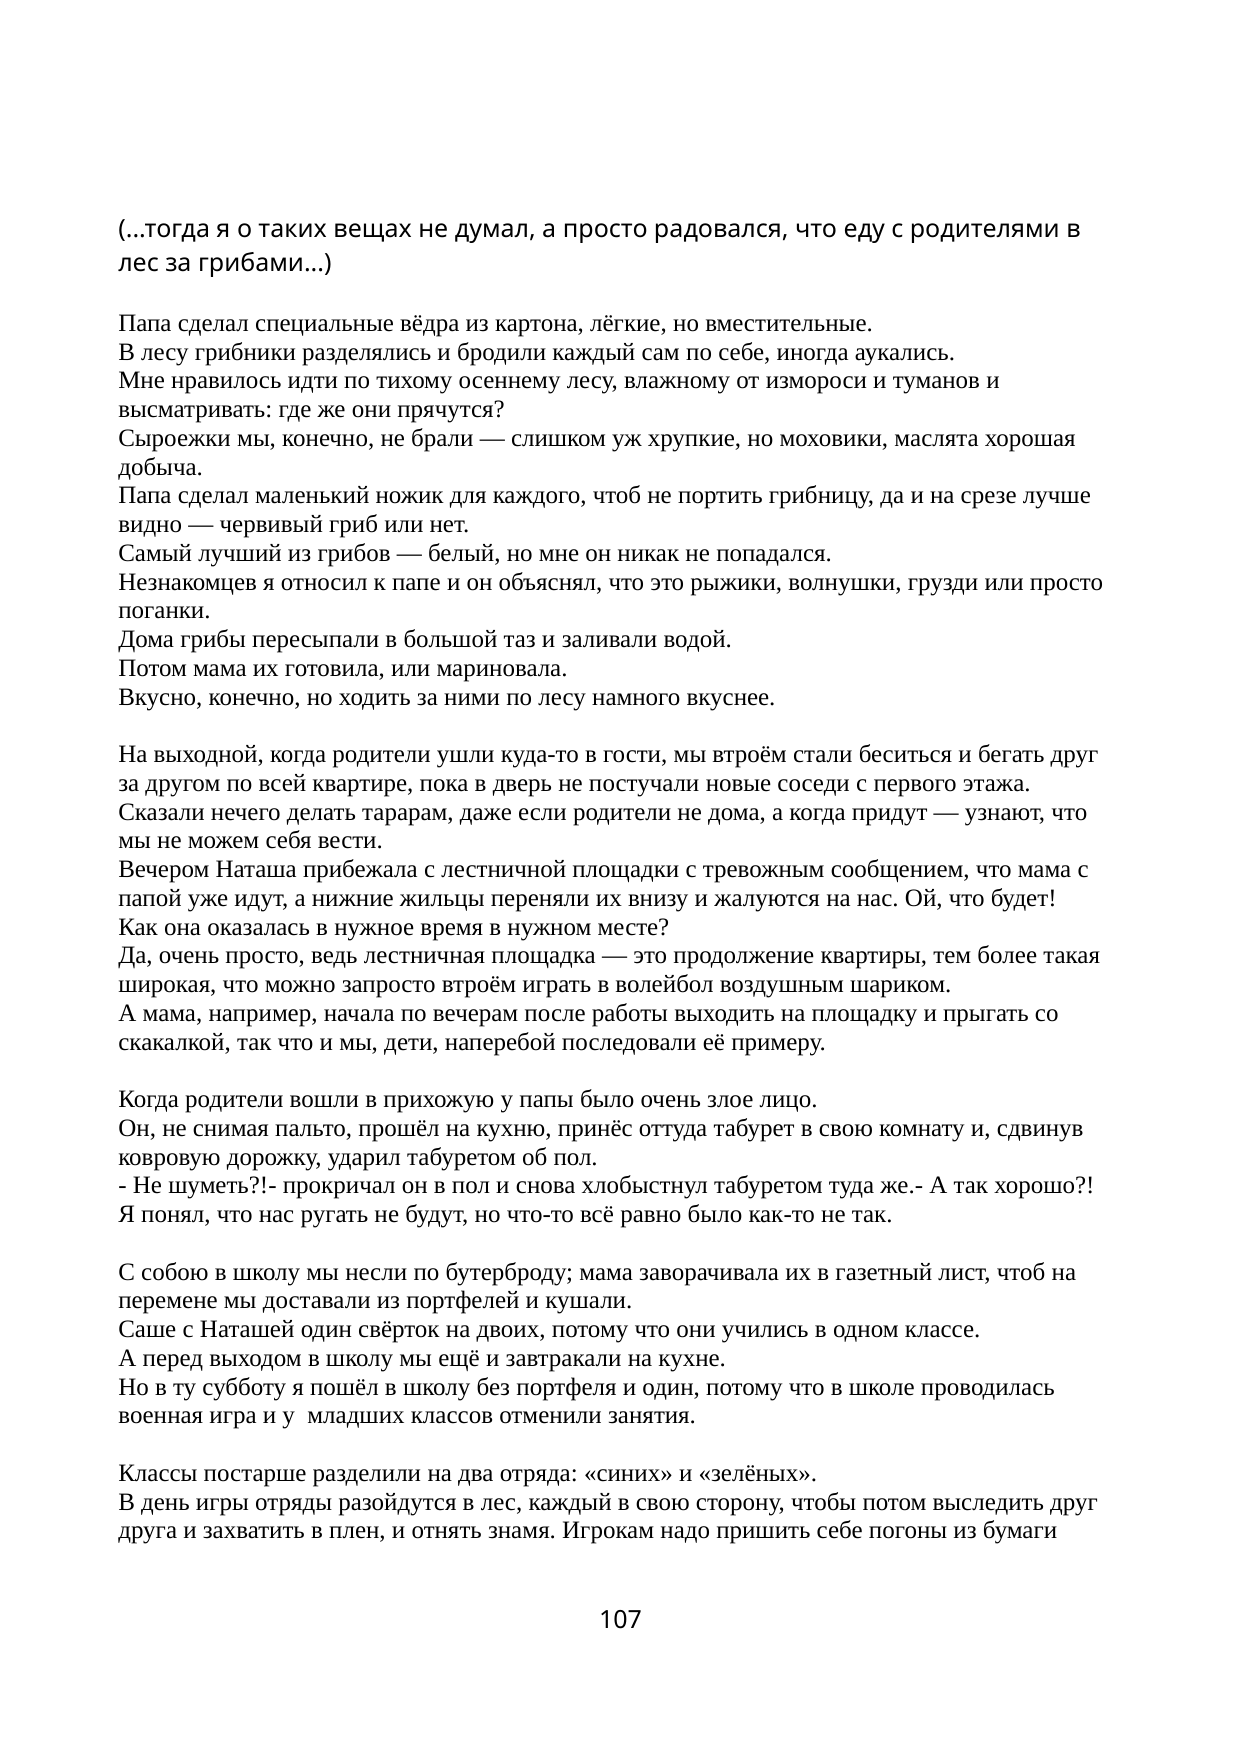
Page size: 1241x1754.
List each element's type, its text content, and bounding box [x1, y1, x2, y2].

text Мне нравилось идти по тихому осеннему лесу, влажному от измороси и туманов и высматривать: где же они прячутся? [118, 365, 1122, 423]
text На выходной, когда родители ушли куда-то в гости, мы втроём стали беситься и бегать друг за другом по всей квартире, пока в дверь не постучали новые соседи с первого этажа. Сказали нечего делать тарарам, даже если родители не дома, а когда придут — узнают, что мы не можем себя вести. [118, 739, 1122, 854]
text Классы постарше разделили на два отряда: «синих» и «зелёных». [118, 1458, 1122, 1487]
text Дома грибы пересыпали в большой таз и заливали водой. [118, 624, 1122, 653]
text Папа сделал специальные вёдра из картона, лёгкие, но вместительные. [118, 308, 1122, 337]
text А перед выходом в школу мы ещё и завтракали на кухне. [118, 1343, 1122, 1372]
text - Не шуметь?!- прокричал он в пол и снова хлобыстнул табуретом туда же.- А так хорошо?! [118, 1170, 1122, 1199]
text Незнакомцев я относил к папе и он объяснял, что это рыжики, волнушки, грузди или просто поганки. [118, 567, 1122, 624]
text Самый лучший из грибов — белый, но мне он никак не попадался. [118, 538, 1122, 567]
text Саше с Наташей один свёрток на двоих, потому что они учились в одном классе. [118, 1314, 1122, 1343]
text Но в ту субботу я пошёл в школу без портфеля и один, потому что в школе проводилась военная игра и у младших классов отменили занятия. [118, 1372, 1122, 1429]
text В лесу грибники разделялись и бродили каждый сам по себе, иногда аукались. [118, 337, 1122, 365]
text С собою в школу мы несли по бутерброду; мама заворачивала их в газетный лист, чтоб на перемене мы доставали из портфелей и кушали. [118, 1257, 1122, 1314]
text А мама, например, начала по вечерам после работы выходить на площадку и прыгать со скакалкой, так что и мы, дети, наперебой последовали её примеру. [118, 998, 1122, 1055]
text Папа сделал маленький ножик для каждого, чтоб не портить грибницу, да и на срезе лучше видно — червивый гриб или нет. [118, 480, 1122, 538]
text Сыроежки мы, конечно, не брали — слишком уж хрупкие, но моховики, маслята хорошая добыча. [118, 423, 1122, 480]
text (...тогда я о таких вещах не думал, а просто радовался, что еду с родителями в лес за грибами...) [118, 211, 1122, 279]
text В день игры отряды разойдутся в лес, каждый в свою сторону, чтобы потом выследить друг друга и захватить в плен, и отнять знамя. Игрокам надо пришить себе погоны из бумаги [118, 1487, 1122, 1544]
text Как она оказалась в нужное время в нужном месте? [118, 912, 1122, 940]
text Вкусно, конечно, но ходить за ними по лесу намного вкуснее. [118, 682, 1122, 710]
text Да, очень просто, ведь лестничная площадка — это продолжение квартиры, тем более такая широкая, что можно запросто втроём играть в волейбол воздушным шариком. [118, 940, 1122, 998]
text Вечером Наташа прибежала с лестничной площадки с тревожным сообщением, что мама с папой уже идут, а нижние жильцы переняли их внизу и жалуются на нас. Ой, что будет! [118, 854, 1122, 912]
text Он, не снимая пальто, прошёл на кухню, принёс оттуда табурет в свою комнату и, сдвинув ковровую дорожку, ударил табуретом об пол. [118, 1113, 1122, 1170]
text Я понял, что нас ругать не будут, но что-то всё равно было как-то не так. [118, 1199, 1122, 1228]
text Потом мама их готовила, или мариновала. [118, 653, 1122, 682]
text Когда родители вошли в прихожую у папы было очень злое лицо. [118, 1084, 1122, 1113]
